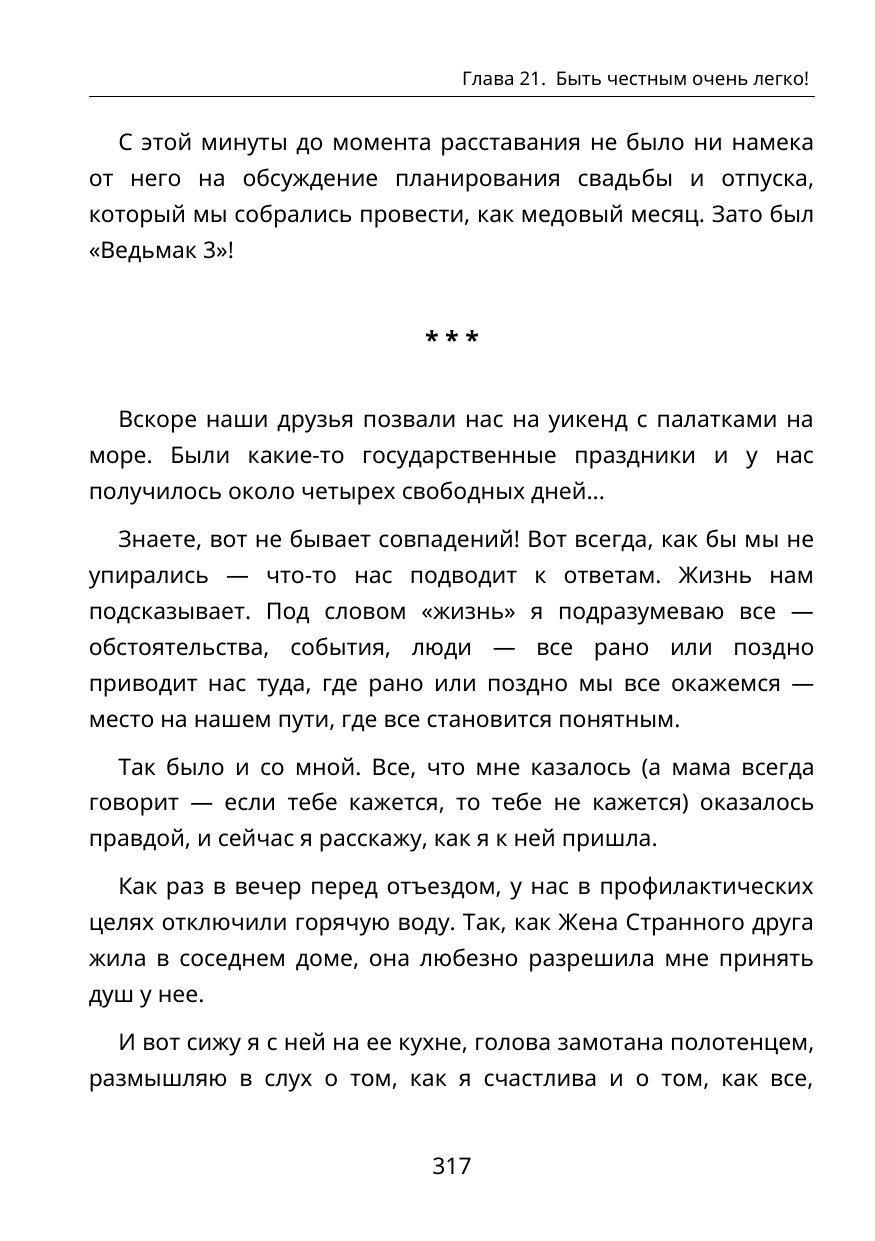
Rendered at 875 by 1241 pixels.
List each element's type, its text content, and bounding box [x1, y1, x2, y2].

text И вот сижу я с ней на ее кухне, голова замотана полотенцем, размышляю в слух о том, как я счастлива и о том, как все, [88, 1026, 815, 1093]
text Так было и со мной. Все, что мне казалось (а мама всегда говорит — если тебе кажется, то тебе не кажется) оказалось правдой, и сейчас я расскажу, как я к ней пришла. [88, 750, 815, 853]
subtitle * * * [88, 323, 815, 357]
text С этой минуты до момента расставания не было ни намека от него на обсуждение планирования свадьбы и отпуска, который мы собрались провести, как медовый месяц. Зато был «Ведьмак 3»! [88, 126, 815, 265]
text Как раз в вечер перед отъездом, у нас в профилактических целях отключили горячую воду. Так, как Жена Странного друга жила в соседнем доме, она любезно разрешила мне принять душ у нее. [88, 870, 815, 1009]
text Вскоре наши друзья позвали нас на уикенд с палатками на море. Были какие-то государственные праздники и у нас получилось около четырех свободных дней... [88, 403, 815, 507]
text Знаете, вот не бывает совпадений! Вот всегда, как бы мы не упирались — что-то нас подводит к ответам. Жизнь нам подсказывает. Под словом «жизнь» я подразумеваю все — обстоятельства, события, люди — все рано или поздно приводит нас туда, где рано или поздно мы все окажемся — место на нашем пути, где все становится понятным. [88, 523, 815, 734]
